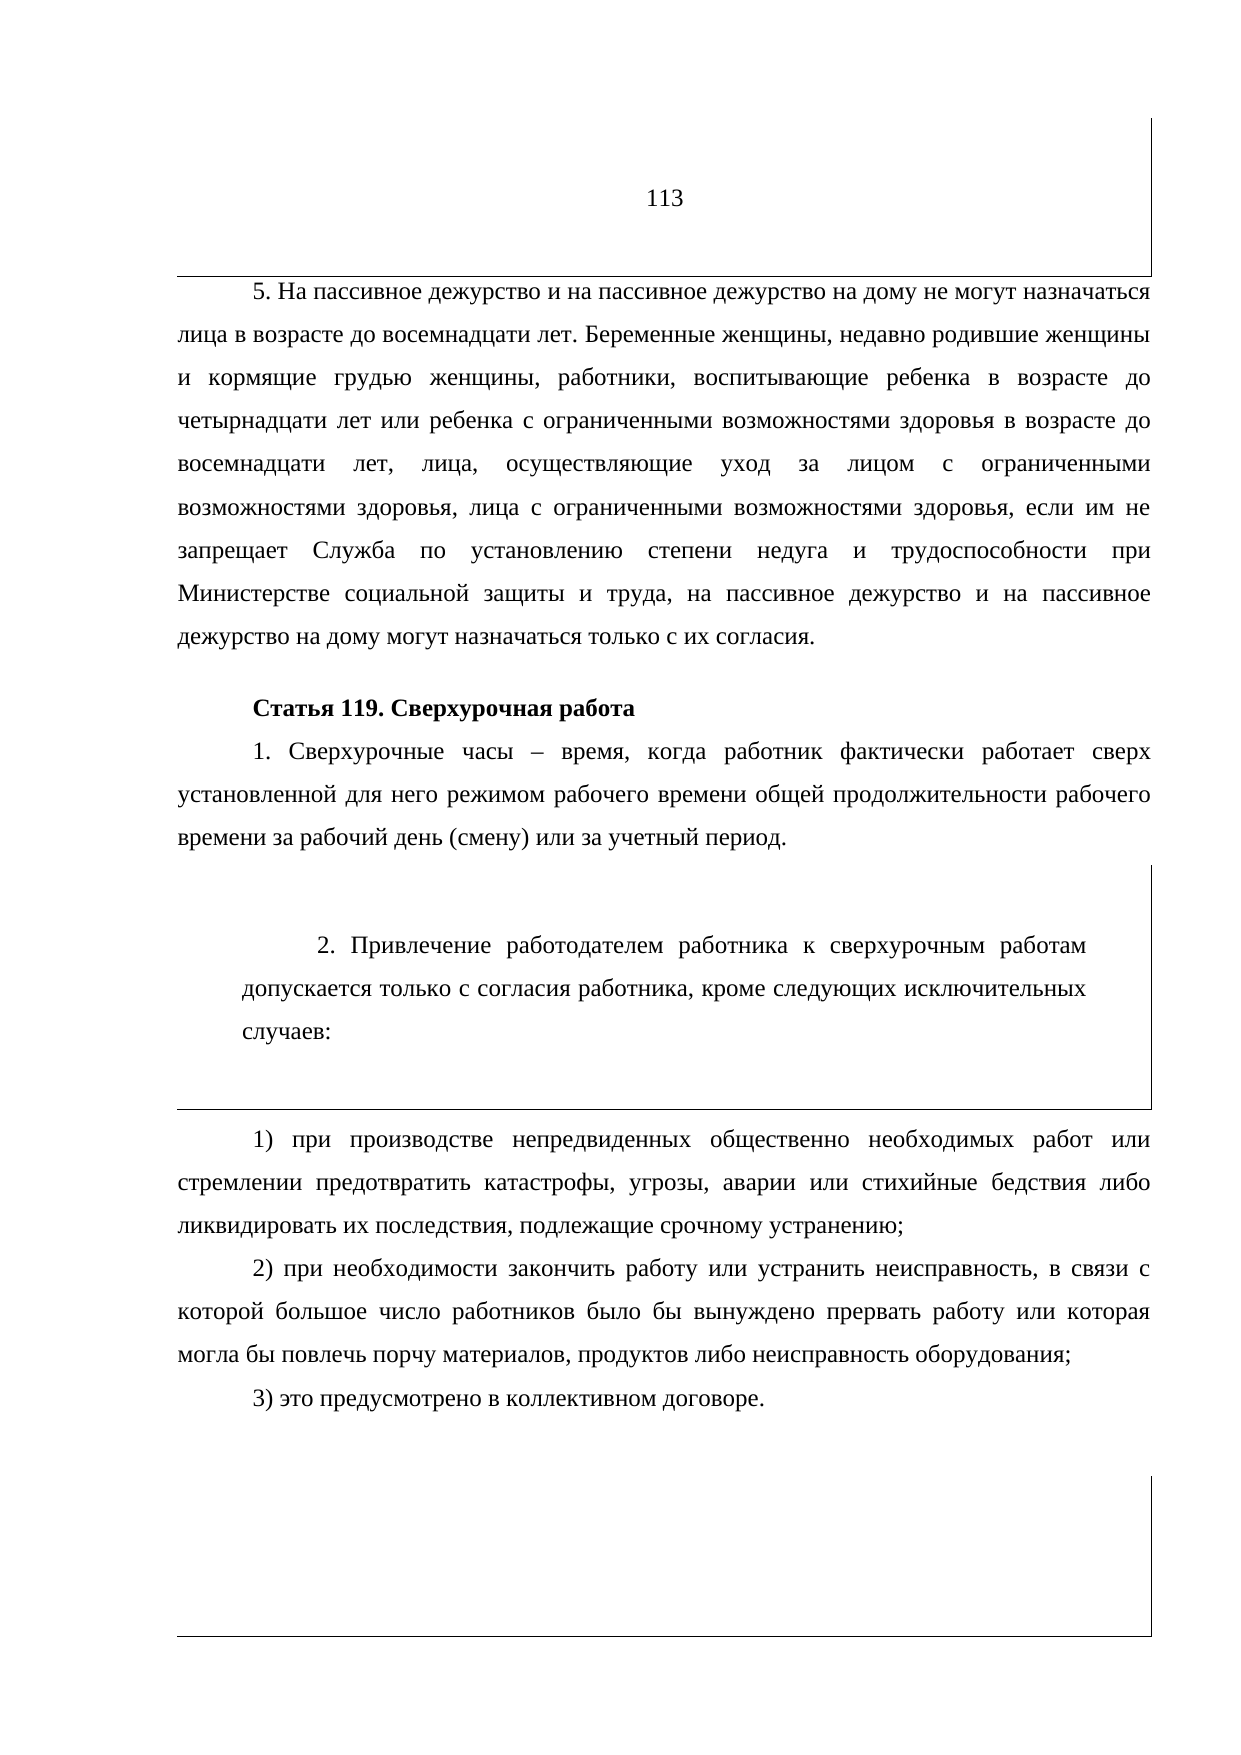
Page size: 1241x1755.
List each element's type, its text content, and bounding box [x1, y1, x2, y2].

text 2) при необходимости закончить работу или устранить неисправность, в связи с которой большое число работников было бы вынуждено прервать работу или которая могла бы повлечь порчу материалов, продуктов либо неисправность оборудования; [177, 1253, 1152, 1368]
text 2. Привлечение работодателем работника к сверхурочным работам допускается только с согласия работника, кроме следующих исключительных случаев: [177, 865, 1151, 1109]
text Статья 119. Сверхурочная работа [177, 693, 1152, 722]
text 1) при производстве непредвиденных общественно необходимых работ или стремлении предотвратить катастрофы, угрозы, аварии или стихийные бедствия либо ликвидировать их последствия, подлежащие срочному устранению; [177, 1124, 1152, 1239]
text 1. Сверхурочные часы – время, когда работник фактически работает сверх установленной для него режимом рабочего времени общей продолжительности рабочего времени за рабочий день (смену) или за учетный период. [177, 736, 1152, 851]
text 5. На пассивное дежурство и на пассивное дежурство на дому не могут назначаться лица в возрасте до восемнадцати лет. Беременные женщины, недавно родившие женщины и кормящие грудью женщины, работники, воспитывающие ребенка в возрасте до четырнадцати лет или ребенка с ограниченными возможностями здоровья в возрасте до восемнадцати лет, лица, осуществляющие уход за лицом с ограниченными возможностями здоровья, лица с ограниченными возможностями здоровья, если им не запрещает Служба по установлению степени недуга и трудоспособности при Министерстве социальной защиты и труда, на пассивное дежурство и на пассивное дежурство на дому могут назначаться только с их согласия. [177, 276, 1152, 650]
text 3) это предусмотрено в коллективном договоре. [177, 1383, 1152, 1411]
